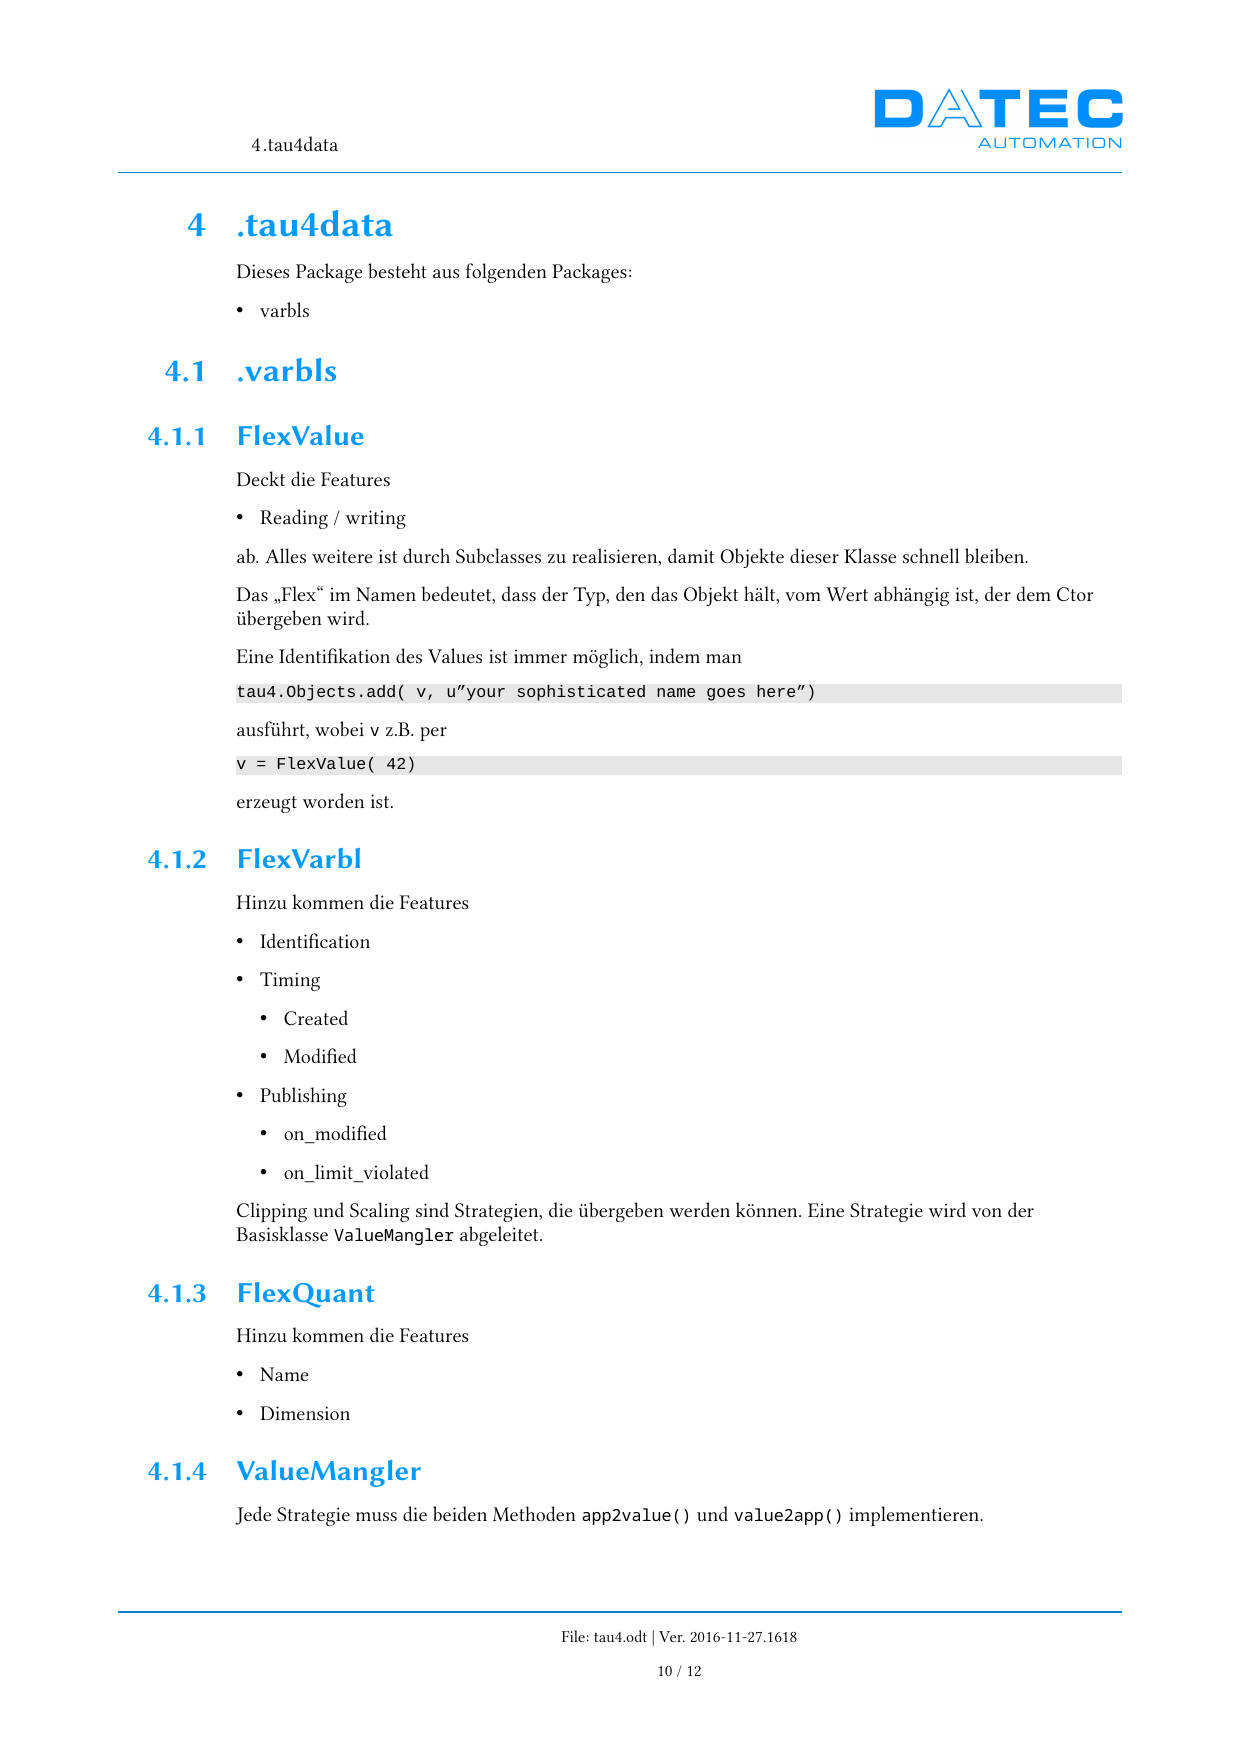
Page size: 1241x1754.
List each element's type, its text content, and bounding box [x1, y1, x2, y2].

subtitle FlexVarbl [207, 843, 1122, 876]
text Dieses Package besteht aus folgenden Packages: [236, 260, 1122, 284]
text ab. Alles weitere ist durch Subclasses zu realisieren, damit Objekte dieser Klasse schnell bleiben. [236, 544, 1122, 568]
text Clipping und Scaling sind Strategien, die übergeben werden können. Eine Strategie wird von der Basisklasse ValueMangler abgeleitet. [236, 1199, 1122, 1247]
list on_limit_violated [260, 1161, 1122, 1184]
list Name [236, 1363, 1122, 1386]
list varbls [236, 298, 1122, 322]
list Publishing [236, 1083, 1122, 1107]
list Identification [236, 929, 1122, 953]
list Created [260, 1006, 1122, 1030]
text Das „Flex“ im Namen bedeutet, dass der Typ, den das Objekt hält, vom Wert abhängig ist, der dem Ctor übergeben wird. [236, 583, 1122, 630]
text Deckt die Features [236, 467, 1122, 491]
text erzeugt worden ist. [236, 789, 1122, 813]
subtitle FlexValue [207, 419, 1122, 452]
picture [874, 88, 1123, 148]
text ausführt, wobei v z.B. per [236, 717, 1122, 741]
text Hinzu kommen die Features [236, 891, 1122, 914]
subtitle .varbls [207, 352, 1122, 390]
subtitle FlexQuant [207, 1276, 1122, 1309]
list Timing [236, 968, 1122, 992]
subtitle ValueMangler [207, 1454, 1122, 1488]
list Dimension [236, 1401, 1122, 1425]
text Jede Strategie muss die beiden Methoden app2value() und value2app() implementieren. [236, 1502, 1122, 1526]
list Reading / writing [236, 506, 1122, 529]
text tau4.Objects.add( v, u”your sophisticated name goes here”) [236, 684, 1122, 703]
text Eine Identifikation des Values ist immer möglich, indem man [236, 645, 1122, 669]
list on_modified [260, 1122, 1122, 1146]
text v = FlexValue( 42) [236, 756, 1122, 775]
subtitle .tau4data [207, 202, 1122, 245]
list Modified [260, 1045, 1122, 1069]
text Hinzu kommen die Features [236, 1324, 1122, 1348]
